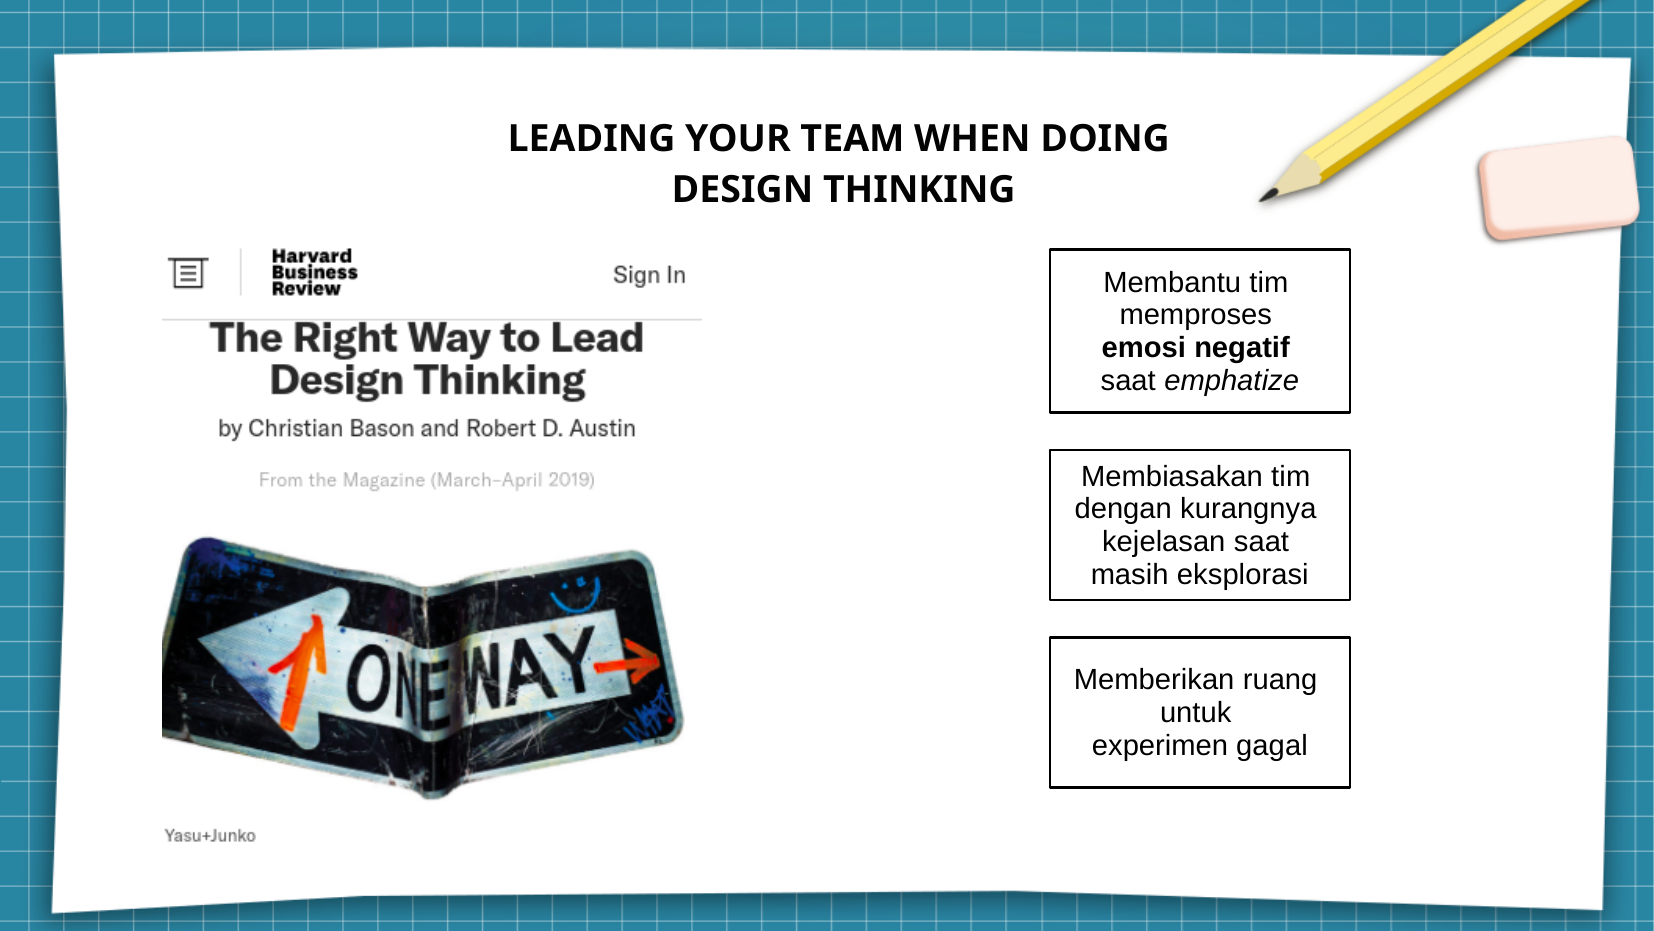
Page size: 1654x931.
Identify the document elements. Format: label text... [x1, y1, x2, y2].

text_box Membiasakan tim dengan kurangnya kejelasan saat masih eksplorasi [1050, 450, 1351, 601]
title LEADING YOUR TEAM WHEN DOING DESIGN THINKING [337, 75, 1351, 250]
picture [0, 0, 1654, 931]
text_box Memberikan ruang untuk experimen gagal [1050, 637, 1351, 788]
text_box Membantu tim memproses emosi negatif saat emphatize [1050, 249, 1351, 413]
